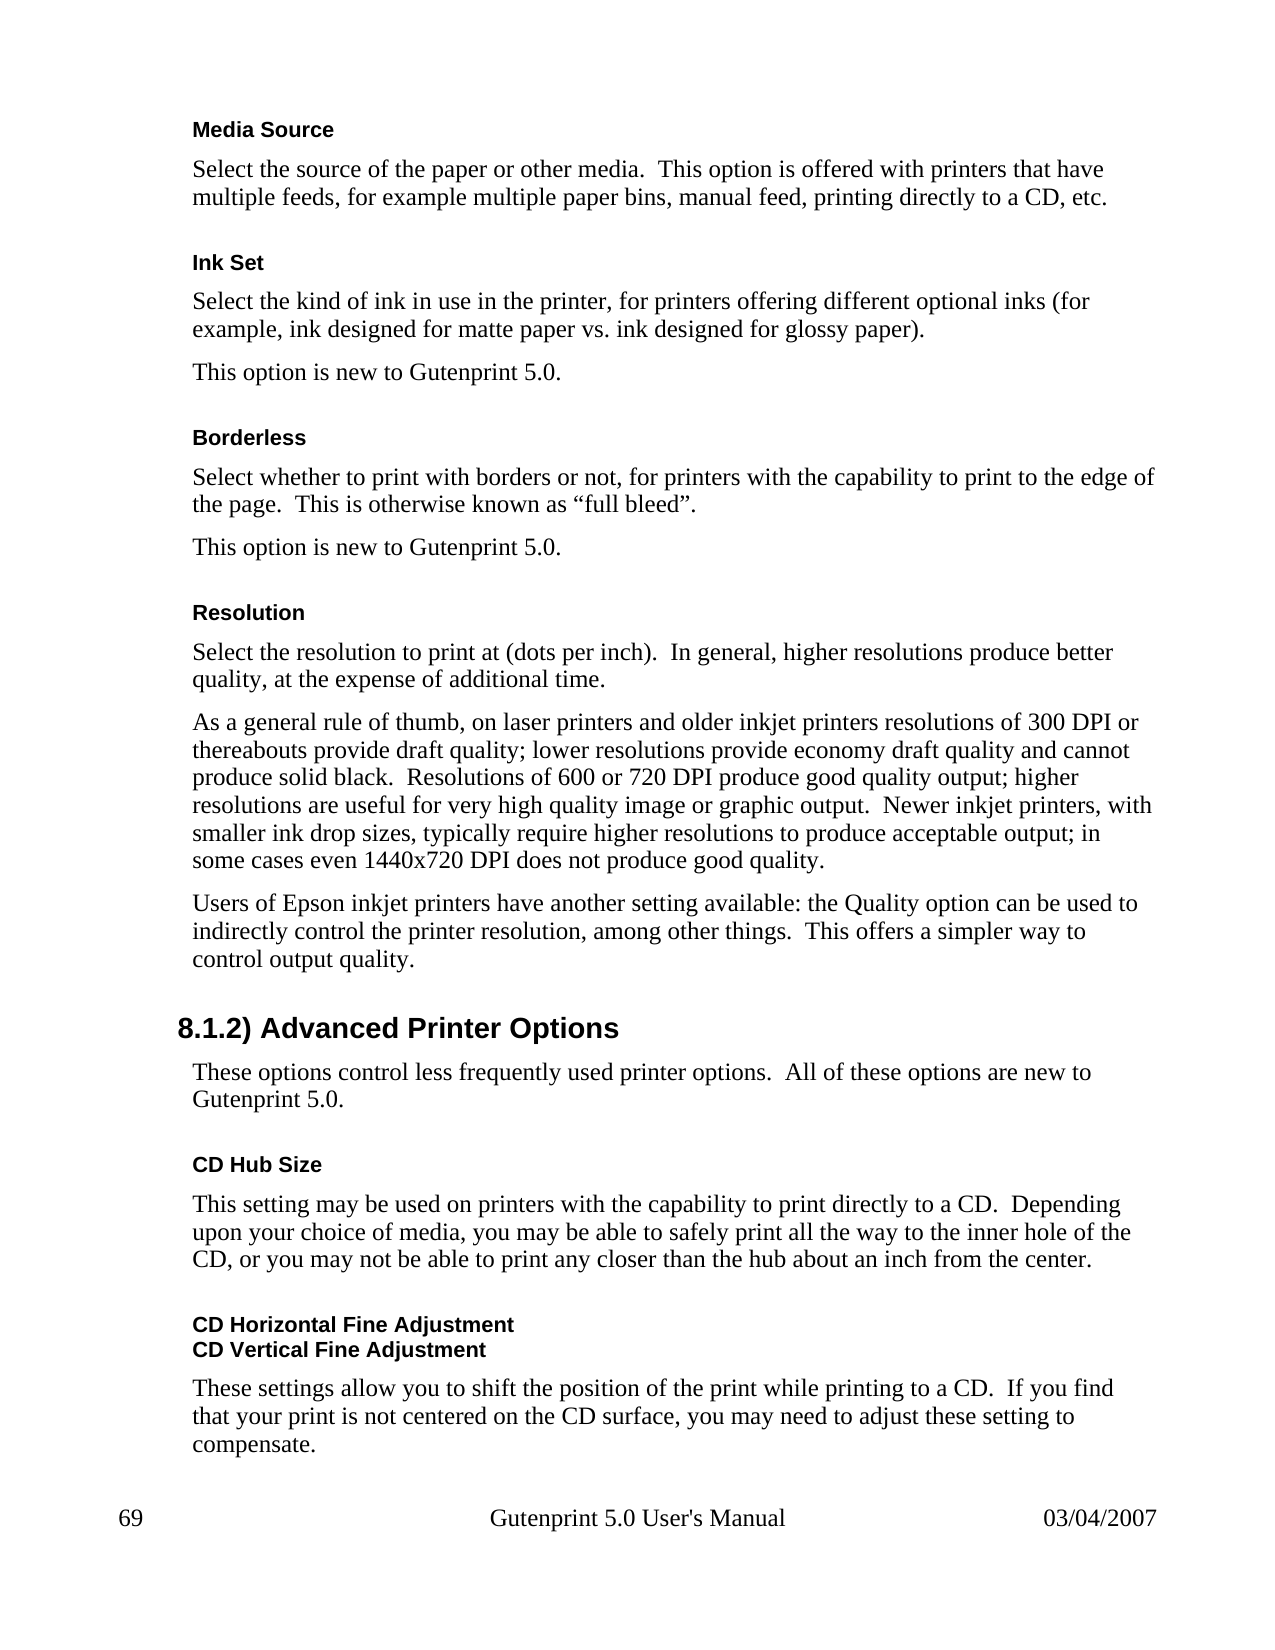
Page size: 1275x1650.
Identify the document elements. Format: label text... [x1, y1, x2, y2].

text Select the kind of ink in use in the printer, for printers offering different optional inks (for example, ink designed for matte paper vs. ink designed for glossy paper). [192, 287, 1157, 343]
subtitle Borderless [192, 426, 1157, 450]
text These options control less frequently used printer options. All of these options are new to Gutenprint 5.0. [192, 1058, 1157, 1113]
subtitle CD Hub Size [192, 1153, 1157, 1177]
text These settings allow you to shift the position of the print while printing to a CD. If you find that your print is not centered on the CD surface, you may need to adjust these setting to compensate. [192, 1374, 1157, 1458]
subtitle Advanced Printer Options [177, 1012, 1157, 1045]
text Select whether to print with borders or not, for printers with the capability to print to the edge of the page. This is otherwise known as “full bleed”. [192, 463, 1157, 518]
text This option is new to Gutenprint 5.0. [192, 358, 1157, 386]
subtitle CD Horizontal Fine Adjustment CD Vertical Fine Adjustment [192, 1313, 1157, 1362]
subtitle Ink Set [192, 251, 1157, 275]
text This option is new to Gutenprint 5.0. [192, 533, 1157, 561]
text Select the resolution to print at (dots per inch). In general, higher resolutions produce better quality, at the expense of additional time. [192, 638, 1157, 693]
subtitle Media Source [192, 118, 1157, 143]
subtitle Resolution [192, 601, 1157, 625]
text Users of Epson inkjet printers have another setting available: the Quality option can be used to indirectly control the printer resolution, among other things. This offers a simpler way to control output quality. [192, 889, 1157, 972]
text Select the source of the paper or other media. This option is offered with printers that have multiple feeds, for example multiple paper bins, manual feed, printing directly to a CD, etc. [192, 155, 1157, 211]
text As a general rule of thumb, on laser printers and older inkjet printers resolutions of 300 DPI or thereabouts provide draft quality; lower resolutions provide economy draft quality and cannot produce solid black. Resolutions of 600 or 720 DPI produce good quality output; higher resolutions are useful for very high quality image or graphic output. Newer inkjet printers, with smaller ink drop sizes, typically require higher resolutions to produce acceptable output; in some cases even 1440x720 DPI does not produce good quality. [192, 708, 1157, 874]
text This setting may be used on printers with the capability to print directly to a CD. Depending upon your choice of media, you may be able to safely print all the way to the inner hole of the CD, or you may not be able to print any closer than the hub about an inch from the center. [192, 1190, 1157, 1273]
